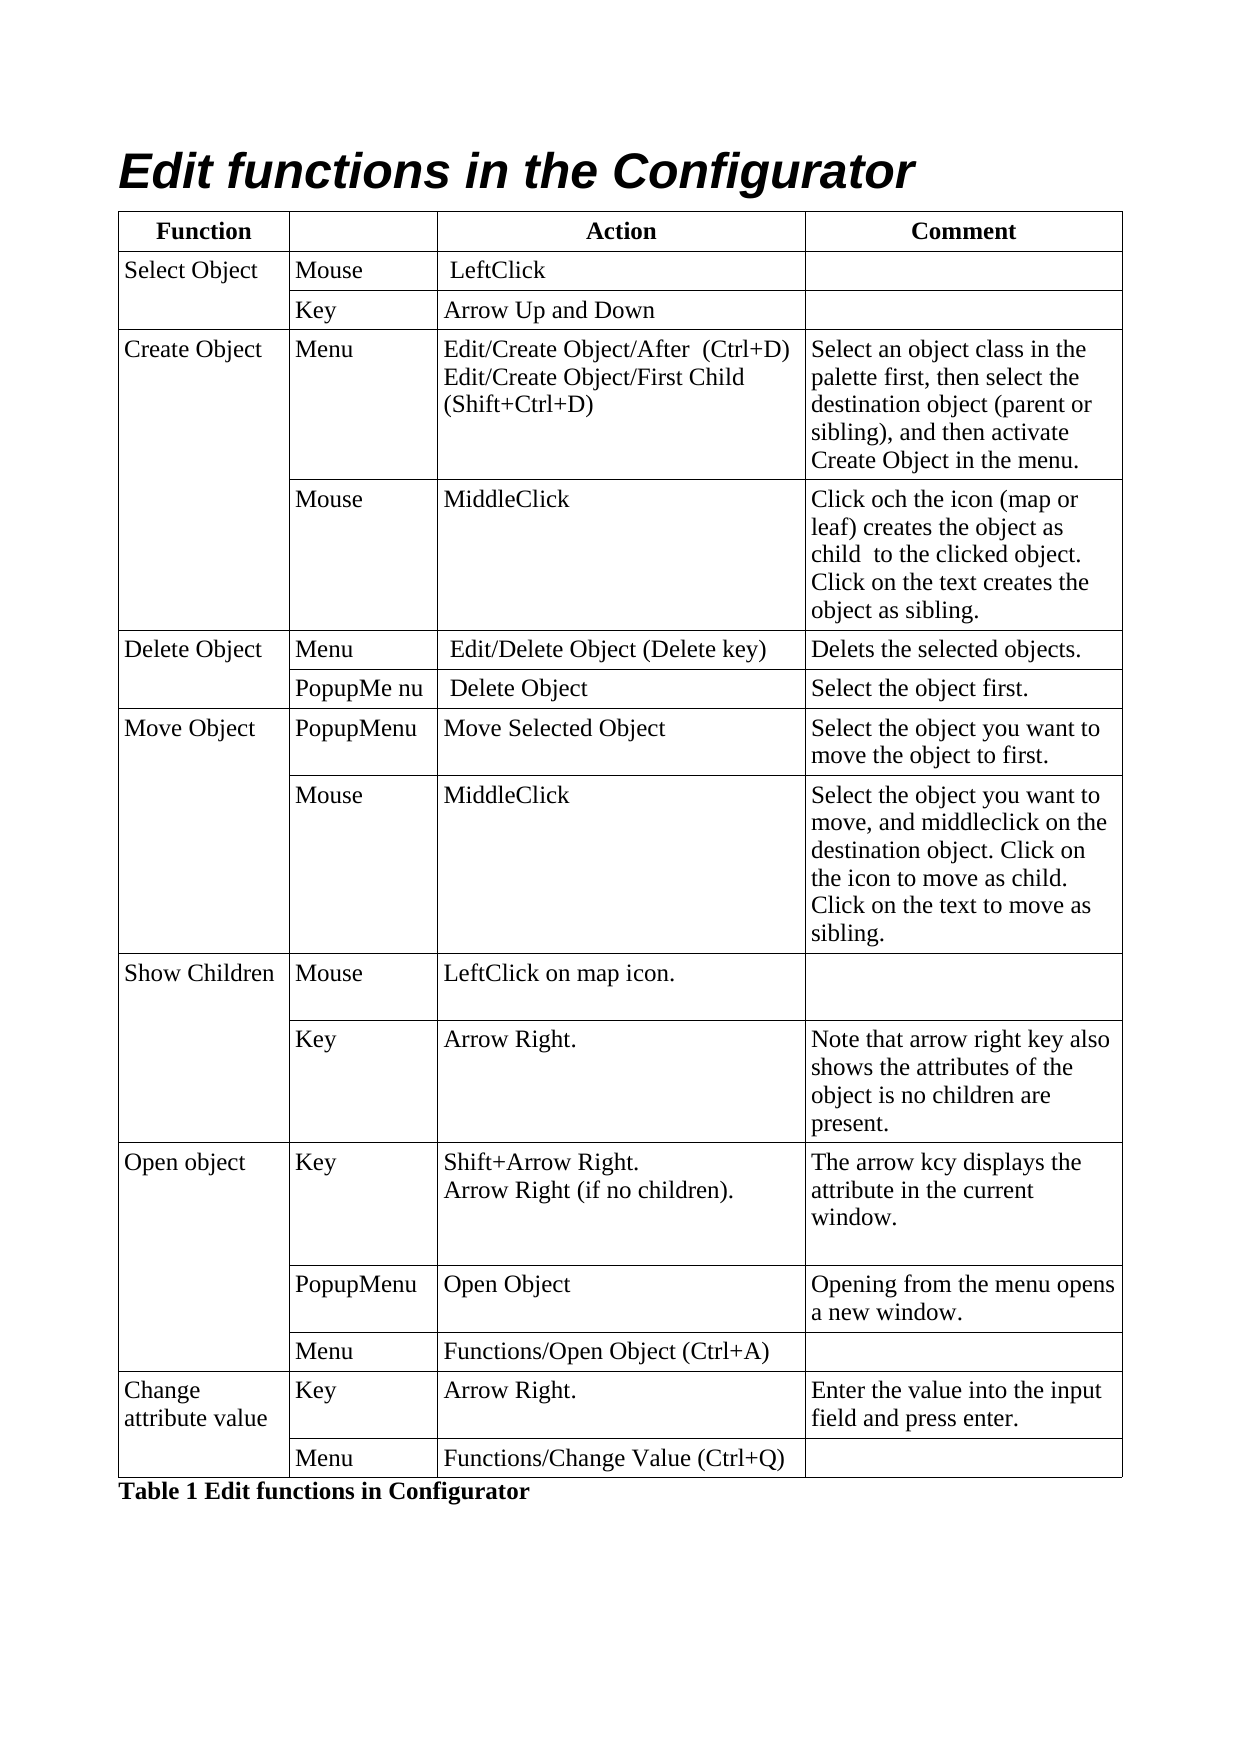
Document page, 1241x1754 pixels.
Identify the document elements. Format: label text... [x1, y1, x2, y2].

table_header Comment [806, 212, 1122, 251]
table_header Action [438, 212, 805, 251]
table_cell Arrow Right. [438, 1021, 805, 1142]
table_cell Arrow Right. [438, 1372, 805, 1438]
table_cell Key [290, 1372, 437, 1438]
table_header Function [119, 212, 289, 251]
table_cell [806, 954, 1122, 1020]
table_cell Arrow Up and Down [438, 291, 805, 329]
table_cell Shift+Arrow Right. Arrow Right (if no children). [438, 1143, 805, 1264]
table_cell Mouse [290, 252, 437, 290]
table_cell Select the object first. [806, 670, 1122, 708]
table_cell Select the object you want to move, and middleclick on the destination object. Click on the icon to move as child. Click on the text to move as sibling. [806, 776, 1122, 953]
table_cell Mouse [290, 954, 437, 1020]
table_cell Key [290, 291, 437, 329]
table_cell Click och the icon (map or leaf) creates the object as child to the clicked object. Click on the text creates the object as sibling. [806, 480, 1122, 629]
table_cell Delets the selected objects. [806, 631, 1122, 669]
table_cell PopupMe nu [290, 670, 437, 708]
text Table 1 Edit functions in Configurator [118, 1478, 1122, 1505]
table_cell MiddleClick [438, 480, 805, 629]
table_cell Delete Object [119, 631, 289, 708]
table_cell Select Object [119, 252, 289, 329]
table_cell Create Object [119, 330, 289, 629]
table_cell PopupMenu [290, 1266, 437, 1332]
table_cell Menu [290, 1439, 437, 1477]
table_cell [806, 291, 1122, 329]
table_cell MiddleClick [438, 776, 805, 953]
table_cell Key [290, 1021, 437, 1142]
table_cell Menu [290, 330, 437, 479]
table_cell Note that arrow right key also shows the attributes of the object is no children are present. [806, 1021, 1122, 1142]
table_cell Open object [119, 1143, 289, 1371]
table_cell Move Selected Object [438, 709, 805, 775]
table_cell Opening from the menu opens a new window. [806, 1266, 1122, 1332]
table_cell Select an object class in the palette first, then select the destination object (parent or sibling), and then activate Create Object in the menu. [806, 330, 1122, 479]
table_cell Key [290, 1143, 437, 1264]
table_cell Edit/Create Object/After (Ctrl+D) Edit/Create Object/First Child (Shift+Ctrl+D) [438, 330, 805, 479]
table_cell Mouse [290, 776, 437, 953]
table_cell Edit/Delete Object (Delete key) [438, 631, 805, 669]
table_cell Show Children [119, 954, 289, 1142]
table_cell LeftClick on map icon. [438, 954, 805, 1020]
table_cell Functions/Change Value (Ctrl+Q) [438, 1439, 805, 1477]
table_cell Menu [290, 631, 437, 669]
table_cell Mouse [290, 480, 437, 629]
table_cell Menu [290, 1333, 437, 1371]
table_cell LeftClick [438, 252, 805, 290]
table_cell [806, 252, 1122, 290]
table_cell PopupMenu [290, 709, 437, 775]
subtitle Edit functions in the Configurator [118, 143, 1122, 199]
table_header [290, 212, 437, 251]
table_cell Functions/Open Object (Ctrl+A) [438, 1333, 805, 1371]
table_cell Change attribute value [119, 1372, 289, 1477]
table_cell Move Object [119, 709, 289, 953]
table_cell Select the object you want to move the object to first. [806, 709, 1122, 775]
table_cell Delete Object [438, 670, 805, 708]
table_cell [806, 1439, 1122, 1477]
table_cell The arrow kcy displays the attribute in the current window. [806, 1143, 1122, 1264]
table_cell Enter the value into the input field and press enter. [806, 1372, 1122, 1438]
table_cell Open Object [438, 1266, 805, 1332]
table_cell [806, 1333, 1122, 1371]
